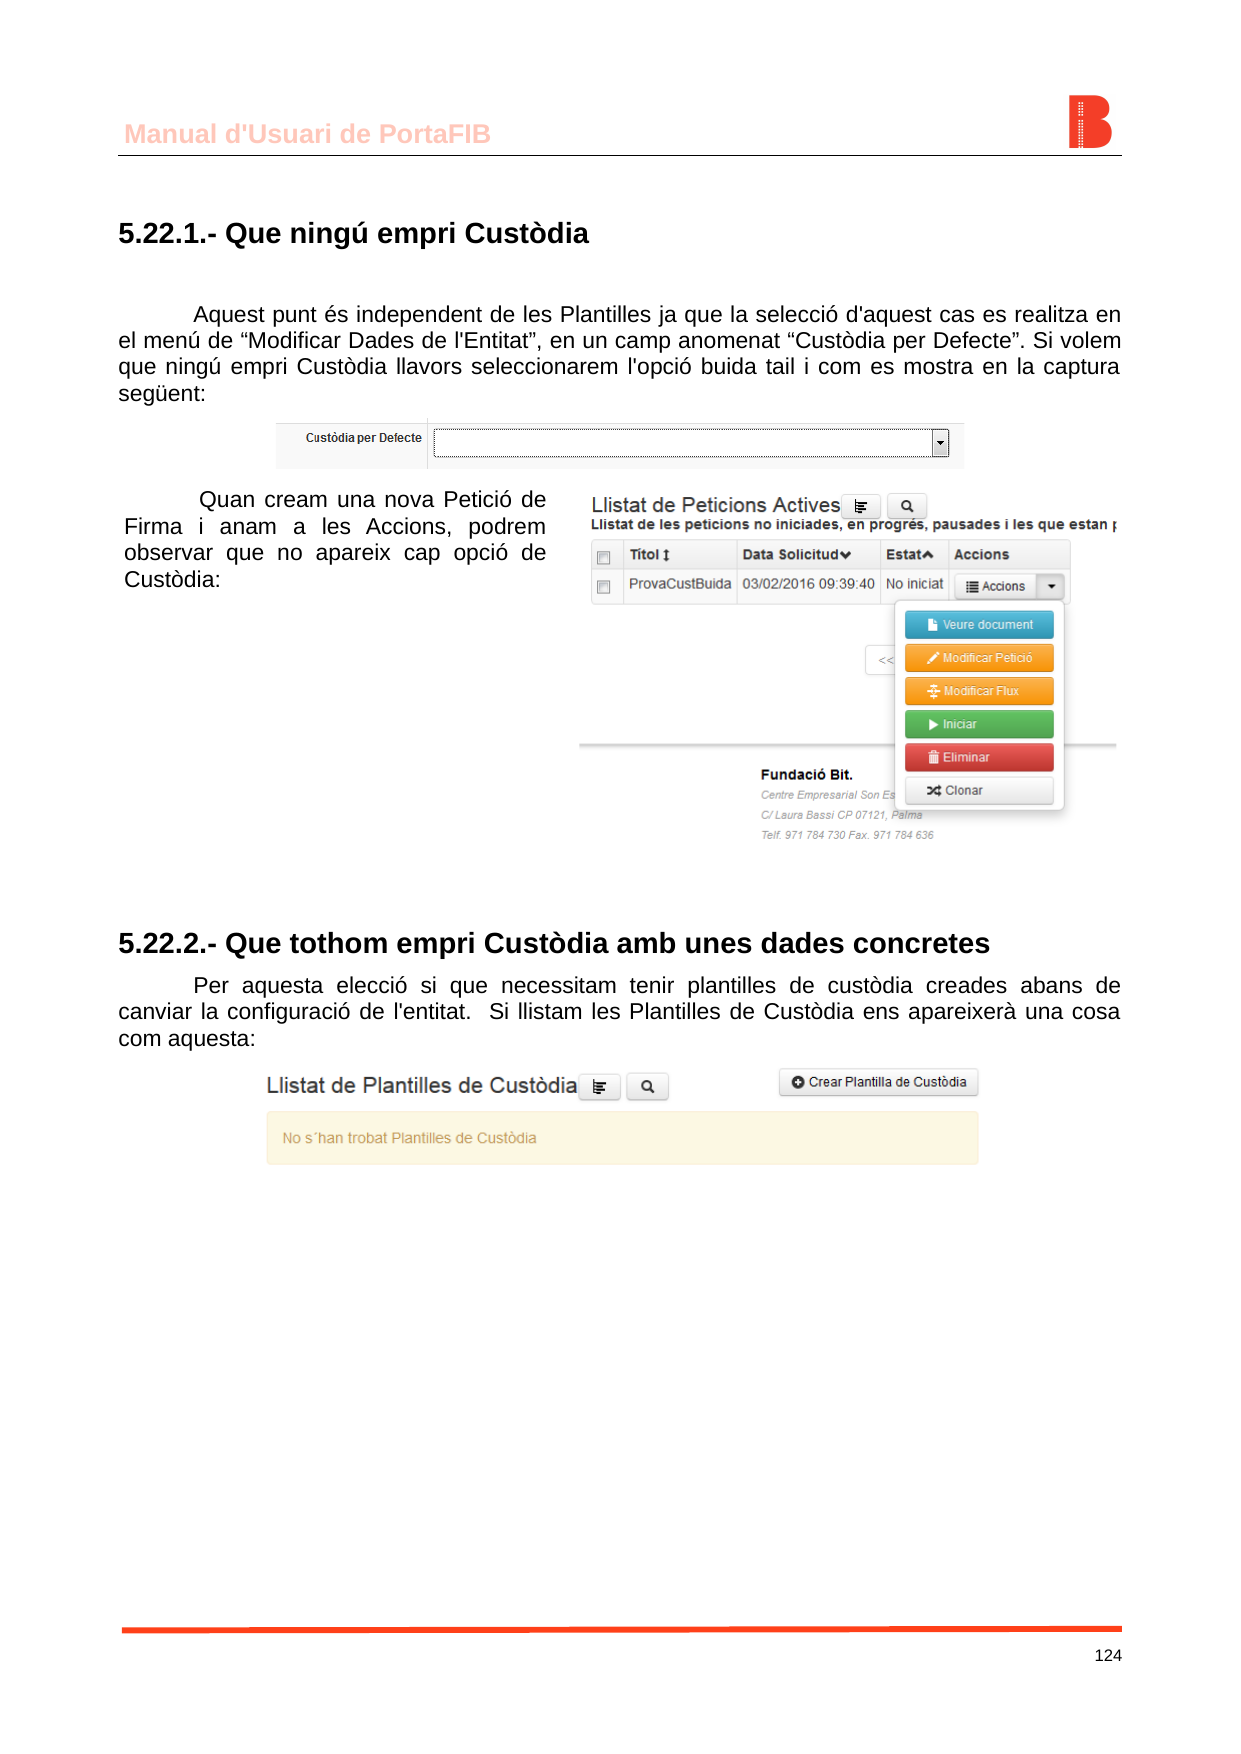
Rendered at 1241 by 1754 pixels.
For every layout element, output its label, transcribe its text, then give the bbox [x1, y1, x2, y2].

picture [255, 1063, 986, 1184]
picture [275, 418, 965, 469]
picture [579, 486, 1117, 857]
subtitle Que ningú empri Custòdia [118, 216, 1122, 249]
text Per aquesta elecció si que necessitam tenir plantilles de custòdia creades abans de canviar la configuració de l'entitat. Si llistam les Plantilles de Custòdia ens apareixerà una cosa com aquesta: [118, 972, 1122, 1051]
text Aquest punt és independent de les Plantilles ja que la selecció d'aquest cas es realitza en el menú de “Modificar Dades de l'Entitat”, en un camp anomenat “Custòdia per Defecte”. Si volem que ningú empri Custòdia llavors seleccionarem l'opció buida tail i com es mostra en la captura següent: [118, 301, 1122, 406]
table_header Quan cream una nova Petició de Firma i anam a les Accions, podrem observar que no apareix cap opció de Custòdia: [118, 481, 552, 862]
table_header [553, 481, 1122, 862]
picture [1063, 94, 1117, 150]
subtitle Que tothom empri Custòdia amb unes dades concretes [118, 926, 1122, 959]
